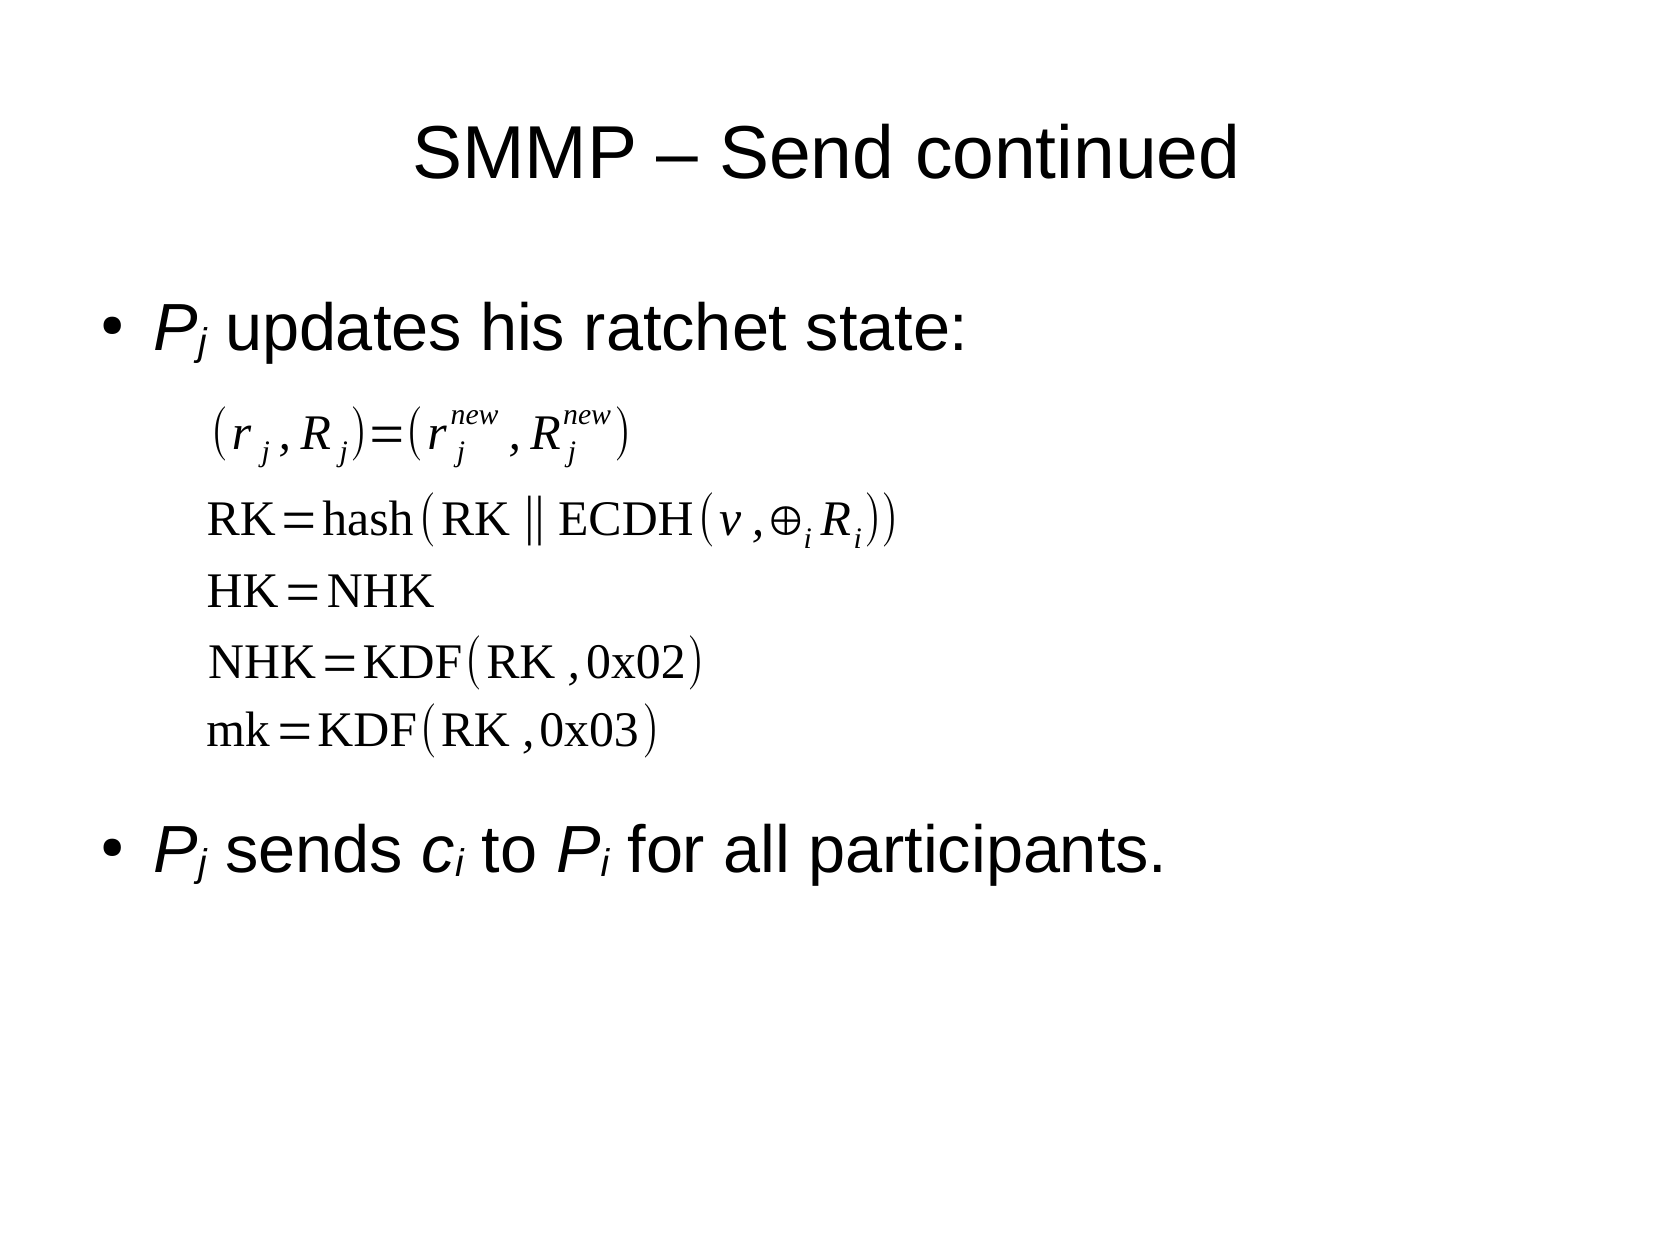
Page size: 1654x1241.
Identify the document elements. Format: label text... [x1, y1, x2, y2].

chart [198, 701, 666, 762]
chart [198, 562, 444, 618]
list Pj updates his ratchet state: Pj sends ci to Pi for all participants. [82, 290, 1571, 1010]
chart [198, 632, 712, 693]
title SMMP – Send continued [82, 49, 1571, 257]
chart [205, 397, 638, 468]
chart [198, 490, 906, 555]
